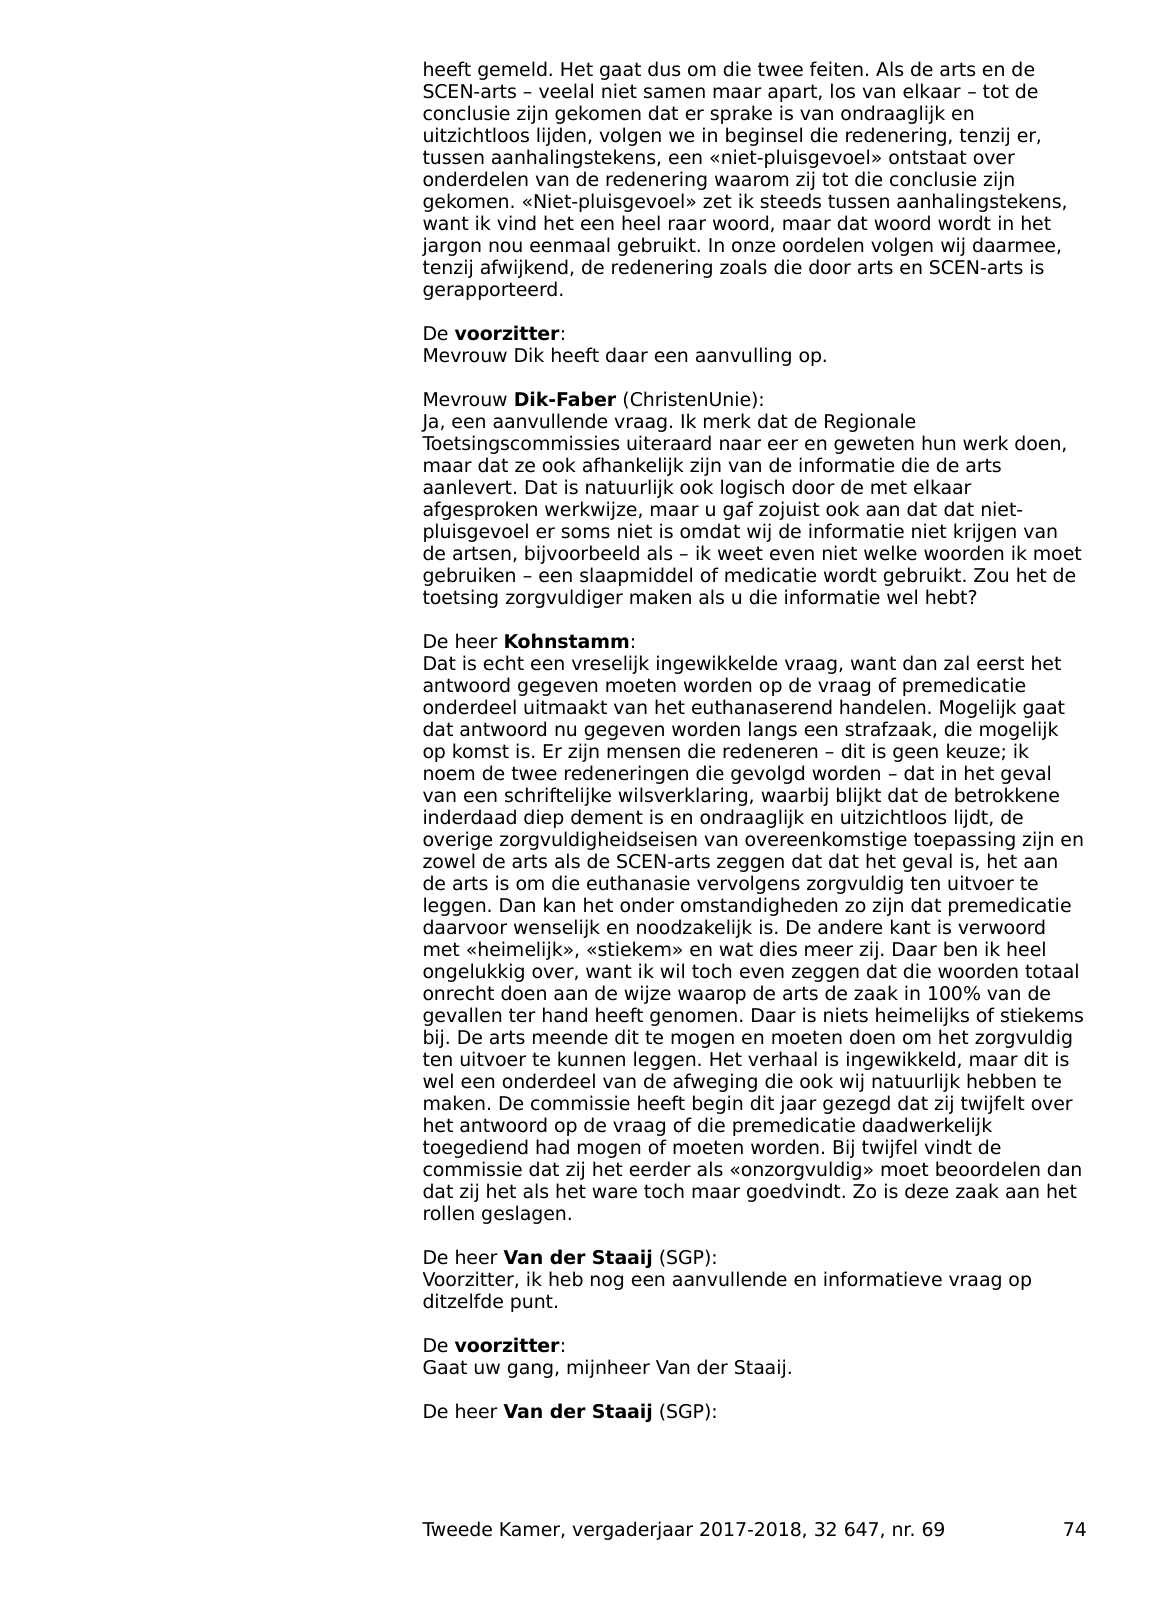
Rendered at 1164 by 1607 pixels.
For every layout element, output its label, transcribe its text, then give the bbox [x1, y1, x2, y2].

text Gaat uw gang, mijnheer Van der Staaij. [422, 1357, 1087, 1379]
text Voorzitter, ik heb nog een aanvullende en informatieve vraag op ditzelfde punt. [422, 1269, 1087, 1313]
text Mevrouw Dik-Faber (ChristenUnie): [422, 389, 1087, 411]
text De voorzitter: [422, 323, 1087, 345]
text De voorzitter: [422, 1335, 1087, 1357]
text heeft gemeld. Het gaat dus om die twee feiten. Als de arts en de SCEN-arts – veelal niet samen maar apart, los van elkaar – tot de conclusie zijn gekomen dat er sprake is van ondraaglijk en uitzichtloos lijden, volgen we in beginsel die redenering, tenzij er, tussen aanhalingstekens, een «niet-pluisgevoel» ontstaat over onderdelen van de redenering waarom zij tot die conclusie zijn gekomen. «Niet-pluisgevoel» zet ik steeds tussen aanhalingstekens, want ik vind het een heel raar woord, maar dat woord wordt in het jargon nou eenmaal gebruikt. In onze oordelen volgen wij daarmee, tenzij afwijkend, de redenering zoals die door arts en SCEN-arts is gerapporteerd. [422, 59, 1087, 301]
text De heer Van der Staaij (SGP): [422, 1401, 1087, 1423]
text Mevrouw Dik heeft daar een aanvulling op. [422, 345, 1087, 367]
text Dat is echt een vreselijk ingewikkelde vraag, want dan zal eerst het antwoord gegeven moeten worden op de vraag of premedicatie onderdeel uitmaakt van het euthanaserend handelen. Mogelijk gaat dat antwoord nu gegeven worden langs een strafzaak, die mogelijk op komst is. Er zijn mensen die redeneren – dit is geen keuze; ik noem de twee redeneringen die gevolgd worden – dat in het geval van een schriftelijke wilsverklaring, waarbij blijkt dat de betrokkene inderdaad diep dement is en ondraaglijk en uitzichtloos lijdt, de overige zorgvuldigheidseisen van overeenkomstige toepassing zijn en zowel de arts als de SCEN-arts zeggen dat dat het geval is, het aan de arts is om die euthanasie vervolgens zorgvuldig ten uitvoer te leggen. Dan kan het onder omstandigheden zo zijn dat premedicatie daarvoor wenselijk en noodzakelijk is. De andere kant is verwoord met «heimelijk», «stiekem» en wat dies meer zij. Daar ben ik heel ongelukkig over, want ik wil toch even zeggen dat die woorden totaal onrecht doen aan de wijze waarop de arts de zaak in 100% van de gevallen ter hand heeft genomen. Daar is niets heimelijks of stiekems bij. De arts meende dit te mogen en moeten doen om het zorgvuldig ten uitvoer te kunnen leggen. Het verhaal is ingewikkeld, maar dit is wel een onderdeel van de afweging die ook wij natuurlijk hebben te maken. De commissie heeft begin dit jaar gezegd dat zij twijfelt over het antwoord op de vraag of die premedicatie daadwerkelijk toegediend had mogen of moeten worden. Bij twijfel vindt de commissie dat zij het eerder als «onzorgvuldig» moet beoordelen dan dat zij het als het ware toch maar goedvindt. Zo is deze zaak aan het rollen geslagen. [422, 653, 1087, 1224]
text De heer Kohnstamm: [422, 631, 1087, 653]
text De heer Van der Staaij (SGP): [422, 1247, 1087, 1269]
text Ja, een aanvullende vraag. Ik merk dat de Regionale Toetsingscommissies uiteraard naar eer en geweten hun werk doen, maar dat ze ook afhankelijk zijn van de informatie die de arts aanlevert. Dat is natuurlijk ook logisch door de met elkaar afgesproken werkwijze, maar u gaf zojuist ook aan dat dat niet-pluisgevoel er soms niet is omdat wij de informatie niet krijgen van de artsen, bijvoorbeeld als – ik weet even niet welke woorden ik moet gebruiken – een slaapmiddel of medicatie wordt gebruikt. Zou het de toetsing zorgvuldiger maken als u die informatie wel hebt? [422, 411, 1087, 609]
